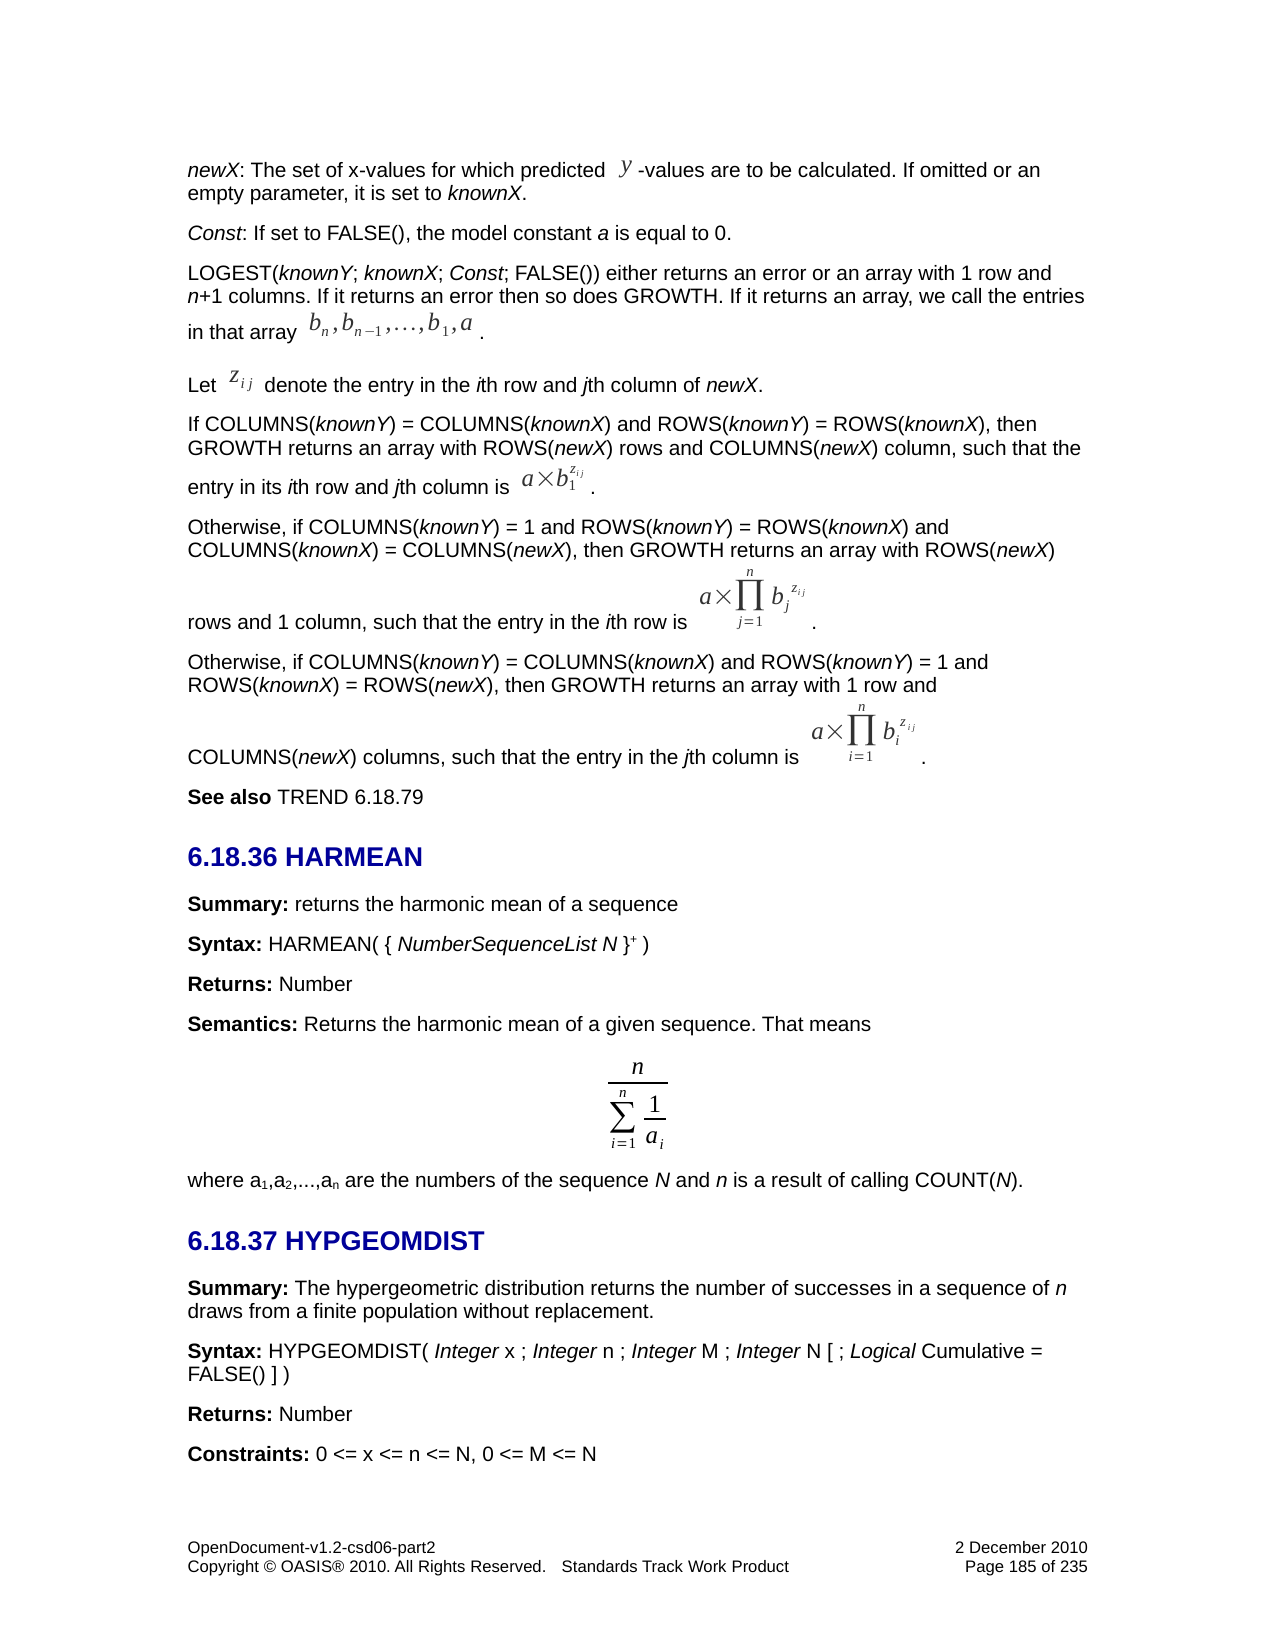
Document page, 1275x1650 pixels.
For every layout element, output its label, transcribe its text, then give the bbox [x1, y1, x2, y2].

text Summary: The hypergeometric distribution returns the number of successes in a sequence of n draws from a finite population without replacement. [187, 1277, 1088, 1323]
text Let denote the entry in the ith row and jth column of newX. [187, 361, 1088, 396]
text Constraints: 0 <= x <= n <= N, 0 <= M <= N [187, 1443, 1088, 1466]
text Const: If set to FALSE(), the model constant a is equal to 0. [187, 222, 1088, 245]
text newX: The set of x-values for which predicted -values are to be calculated. If omitted or an empty parameter, it is set to knownX. [187, 150, 1088, 205]
text Syntax: HYPGEOMDIST( Integer x ; Integer n ; Integer M ; Integer N [ ; Logical Cumulative = FALSE() ] ) [187, 1340, 1088, 1386]
text Otherwise, if COLUMNS(knownY) = 1 and ROWS(knownY) = ROWS(knownX) and COLUMNS(knownX) = COLUMNS(newX), then GROWTH returns an array with ROWS(newX) rows and 1 column, such that the entry in the ith row is . [187, 516, 1088, 634]
text Semantics: Returns the harmonic mean of a given sequence. That means [187, 1013, 1088, 1036]
text Returns: Number [187, 973, 1088, 996]
text LOGEST(knownY; knownX; Const; FALSE()) either returns an error or an array with 1 row and n+1 columns. If it returns an error then so does GROWTH. If it returns an array, we call the entries in that array . [187, 262, 1088, 344]
text If COLUMNS(knownY) = COLUMNS(knownX) and ROWS(knownY) = ROWS(knownX), then GROWTH returns an array with ROWS(newX) rows and COLUMNS(newX) column, such that the entry in its ith row and jth column is . [187, 413, 1088, 499]
text See also TREND 6.18.79 [187, 786, 1088, 809]
subtitle HYPGEOMDIST [187, 1226, 1088, 1256]
text Returns: Number [187, 1403, 1088, 1426]
text Summary: returns the harmonic mean of a sequence [187, 893, 1088, 916]
text Syntax: HARMEAN( { NumberSequenceList N }+ ) [187, 933, 1088, 956]
subtitle HARMEAN [187, 842, 1088, 872]
text Otherwise, if COLUMNS(knownY) = COLUMNS(knownX) and ROWS(knownY) = 1 and ROWS(knownX) = ROWS(newX), then GROWTH returns an array with 1 row and COLUMNS(newX) columns, such that the entry in the jth column is . [187, 651, 1088, 769]
text where a1,a2,...,an are the numbers of the sequence N and n is a result of calling COUNT(N). [187, 1169, 1088, 1192]
